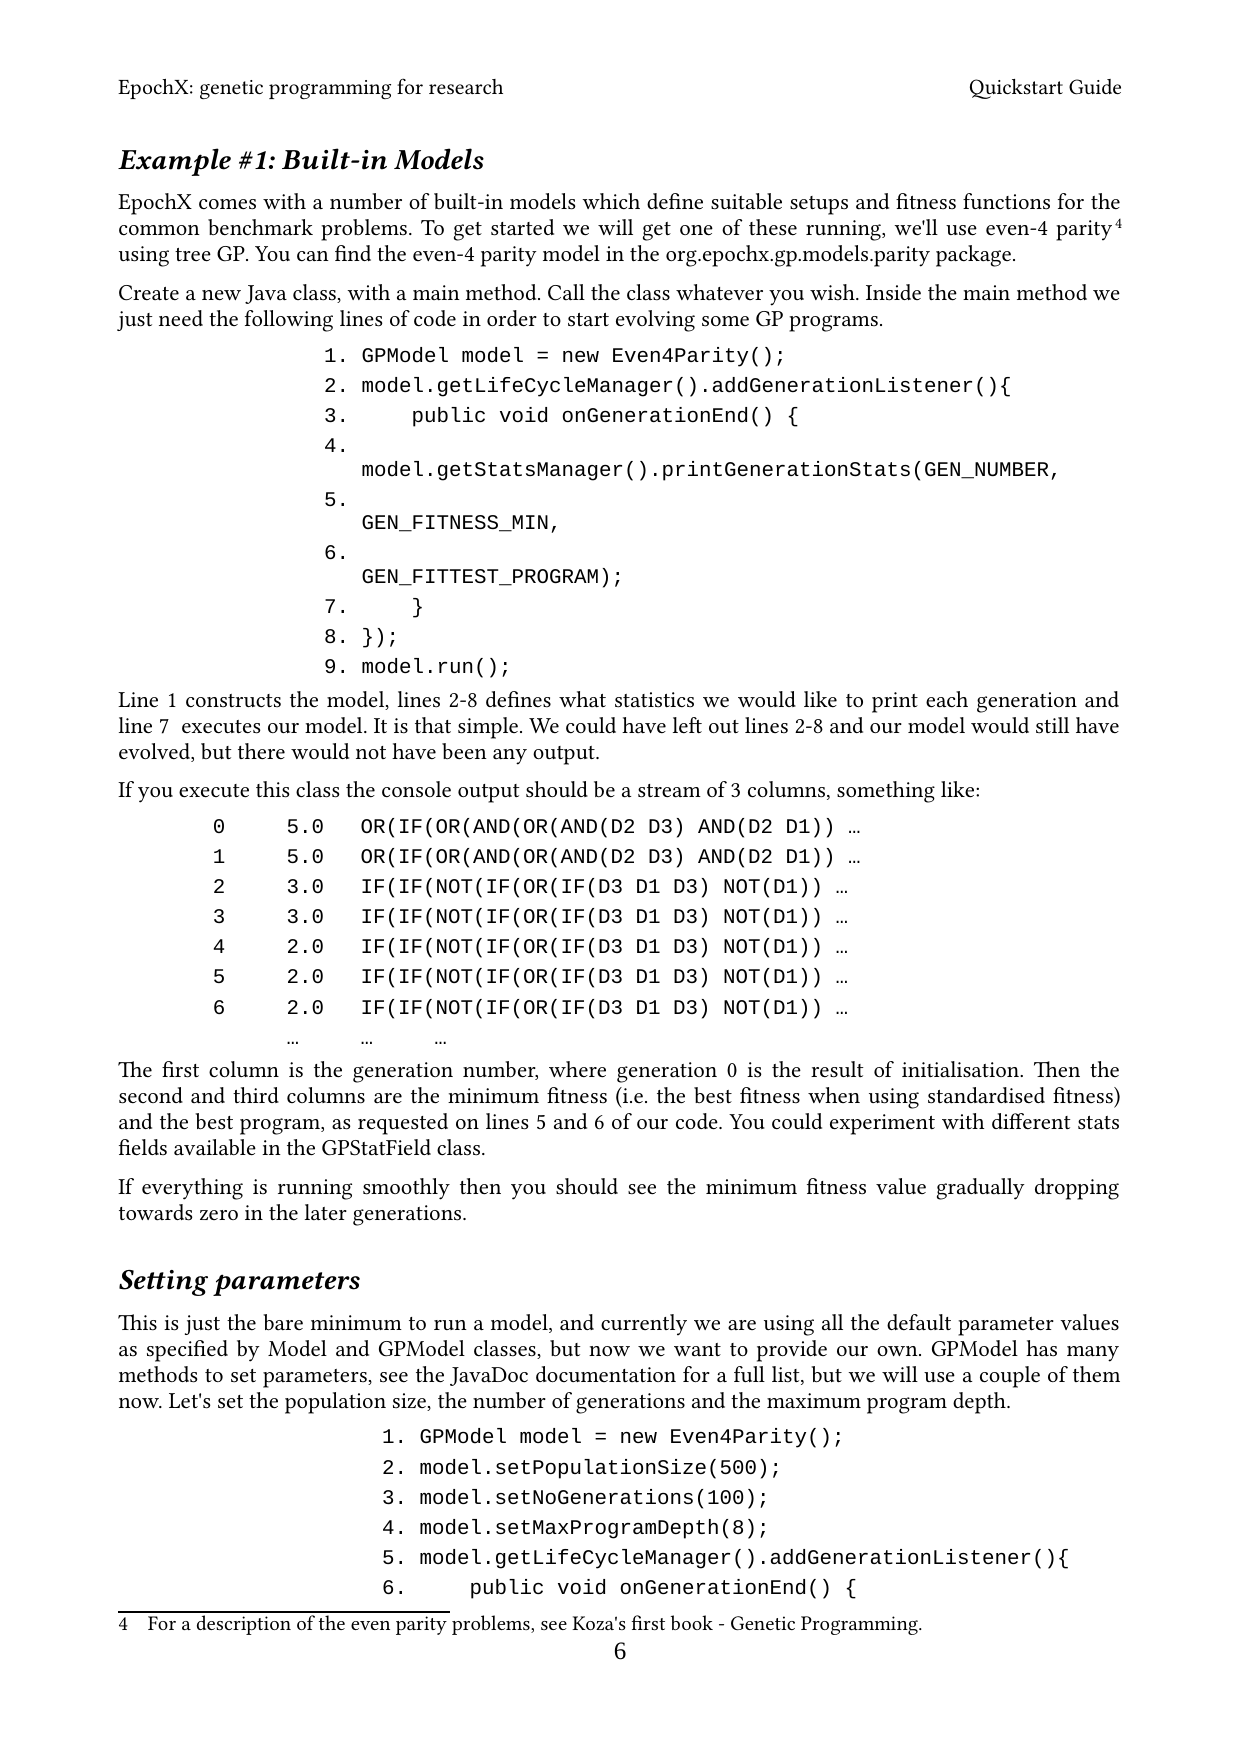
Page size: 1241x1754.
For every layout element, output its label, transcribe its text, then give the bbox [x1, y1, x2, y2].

text 0 5.0 OR(IF(OR(AND(OR(AND(D2 D3) AND(D2 D1)) … [213, 816, 1122, 840]
text 5 2.0 IF(IF(NOT(IF(OR(IF(D3 D1 D3) NOT(D1)) … [213, 967, 1122, 990]
list GEN_FITNESS_MIN, [324, 489, 1122, 536]
list GEN_FITTEST_PROGRAM); [324, 542, 1122, 590]
subtitle Example #1: Built-in Models [118, 143, 1122, 176]
list } [324, 596, 1122, 620]
list GPModel model = new Even4Parity(); [382, 1427, 1122, 1450]
text … … … [213, 1027, 1122, 1050]
list model.setNoGenerations(100); [382, 1487, 1122, 1510]
text The first column is the generation number, where generation 0 is the result of initialisation. Then the second and third columns are the minimum fitness (i.e. the best fitness when using standardised fitness) and the best program, as requested on lines 5 and 6 of our code. You could experiment with different stats fields available in the GPStatField class. [118, 1057, 1122, 1161]
text 6 2.0 IF(IF(NOT(IF(OR(IF(D3 D1 D3) NOT(D1)) … [213, 997, 1122, 1020]
list model.setPopulationSize(500); [382, 1457, 1122, 1480]
text Line 1 constructs the model, lines 2-8 defines what statistics we would like to print each generation and line 7 executes our model. It is that simple. We could have left out lines 2-8 and our model would still have evolved, but there would not have been any output. [118, 686, 1122, 765]
list model.getLifeCycleManager().addGenerationListener(){ [324, 375, 1122, 398]
text This is just the bare minimum to run a model, and currently we are using all the default parameter values as specified by Model and GPModel classes, but now we want to provide our own. GPModel has many methods to set parameters, see the JavaDoc documentation for a full list, but we will use a couple of them now. Let's set the population size, the number of generations and the maximum program depth. [118, 1309, 1122, 1414]
list public void onGenerationEnd() { [382, 1577, 1122, 1601]
list model.getStatsManager().printGenerationStats(GEN_NUMBER, [324, 435, 1122, 482]
list model.run(); [324, 656, 1122, 680]
list model.setMaxProgramDepth(8); [382, 1517, 1122, 1541]
text 3 3.0 IF(IF(NOT(IF(OR(IF(D3 D1 D3) NOT(D1)) … [213, 906, 1122, 930]
text 2 3.0 IF(IF(NOT(IF(OR(IF(D3 D1 D3) NOT(D1)) … [213, 876, 1122, 900]
text Create a new Java class, with a main method. Call the class whatever you wish. Inside the main method we just need the following lines of code in order to start evolving some GP programs. [118, 280, 1122, 332]
list public void onGenerationEnd() { [324, 405, 1122, 428]
text 4 2.0 IF(IF(NOT(IF(OR(IF(D3 D1 D3) NOT(D1)) … [213, 936, 1122, 960]
text 1 5.0 OR(IF(OR(AND(OR(AND(D2 D3) AND(D2 D1)) … [213, 846, 1122, 870]
list GPModel model = new Even4Parity(); [324, 344, 1122, 368]
subtitle Setting parameters [118, 1264, 1122, 1297]
list model.getLifeCycleManager().addGenerationListener(){ [382, 1547, 1122, 1571]
text If everything is running smoothly then you should see the minimum fitness value gradually dropping towards zero in the later generations. [118, 1174, 1122, 1226]
text If you execute this class the console output should be a stream of 3 columns, something like: [118, 777, 1122, 803]
text EpochX comes with a number of built-in models which define suitable setups and fitness functions for the common benchmark problems. To get started we will get one of these running, we'll use even-4 parity using tree GP. You can find the even-4 parity model in the org.epochx.gp.models.parity package. [118, 189, 1122, 267]
list }); [324, 626, 1122, 650]
text For a description of the even parity problems, see Koza's first book - Genetic Programming. [118, 1612, 1122, 1636]
